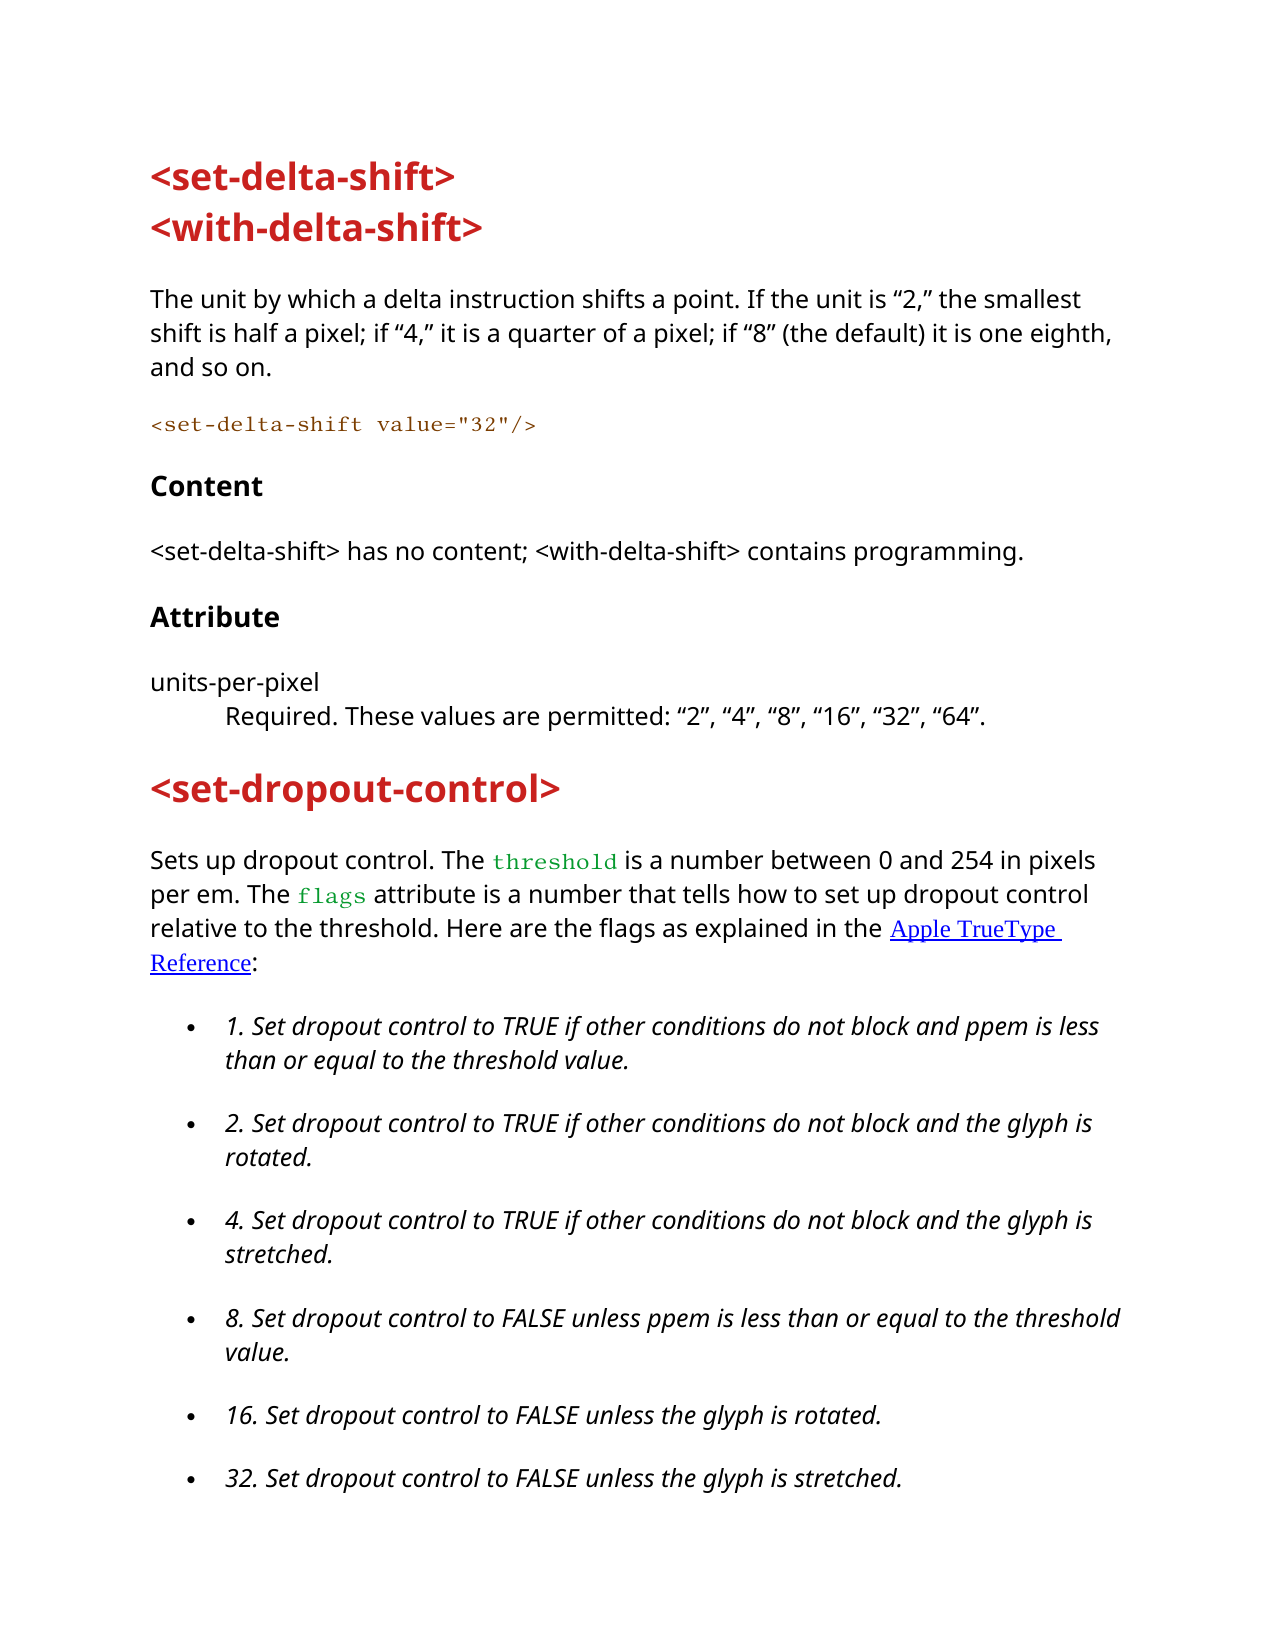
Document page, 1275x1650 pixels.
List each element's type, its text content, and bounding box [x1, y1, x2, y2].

text Required. These values are permitted: “2”, “4”, “8”, “16”, “32”, “64”. [225, 699, 1125, 733]
list 32. Set dropout control to FALSE unless the glyph is stretched. [187, 1461, 1125, 1495]
subtitle <set-dropout-control> [150, 763, 1125, 814]
text <set-delta-shift> has no content; <with-delta-shift> contains programming. [150, 534, 1125, 568]
text <set-delta-shift value="32"/> [150, 413, 1125, 436]
subtitle Attribute [150, 597, 1125, 635]
subtitle Content [150, 466, 1125, 505]
text units-per-pixel [150, 664, 1125, 699]
subtitle <set-delta-shift> <with-delta-shift> [150, 150, 1125, 252]
list 2. Set dropout control to TRUE if other conditions do not block and the glyph is rotated. [187, 1106, 1125, 1174]
text The unit by which a delta instruction shifts a point. If the unit is “2,” the smallest shift is half a pixel; if “4,” it is a quarter of a pixel; if “8” (the default) it is one eighth, and so on. [150, 281, 1125, 383]
list 8. Set dropout control to FALSE unless ppem is less than or equal to the threshold value. [187, 1300, 1125, 1368]
list 4. Set dropout control to TRUE if other conditions do not block and the glyph is stretched. [187, 1203, 1125, 1271]
text Sets up dropout control. The threshold is a number between 0 and 254 in pixels per em. The flags attribute is a number that tells how to set up dropout control relative to the threshold. Here are the flags as explained in the Apple TrueType Reference: [150, 843, 1125, 979]
list 1. Set dropout control to TRUE if other conditions do not block and ppem is less than or equal to the threshold value. [187, 1008, 1125, 1076]
list 16. Set dropout control to FALSE unless the glyph is rotated. [187, 1397, 1125, 1432]
